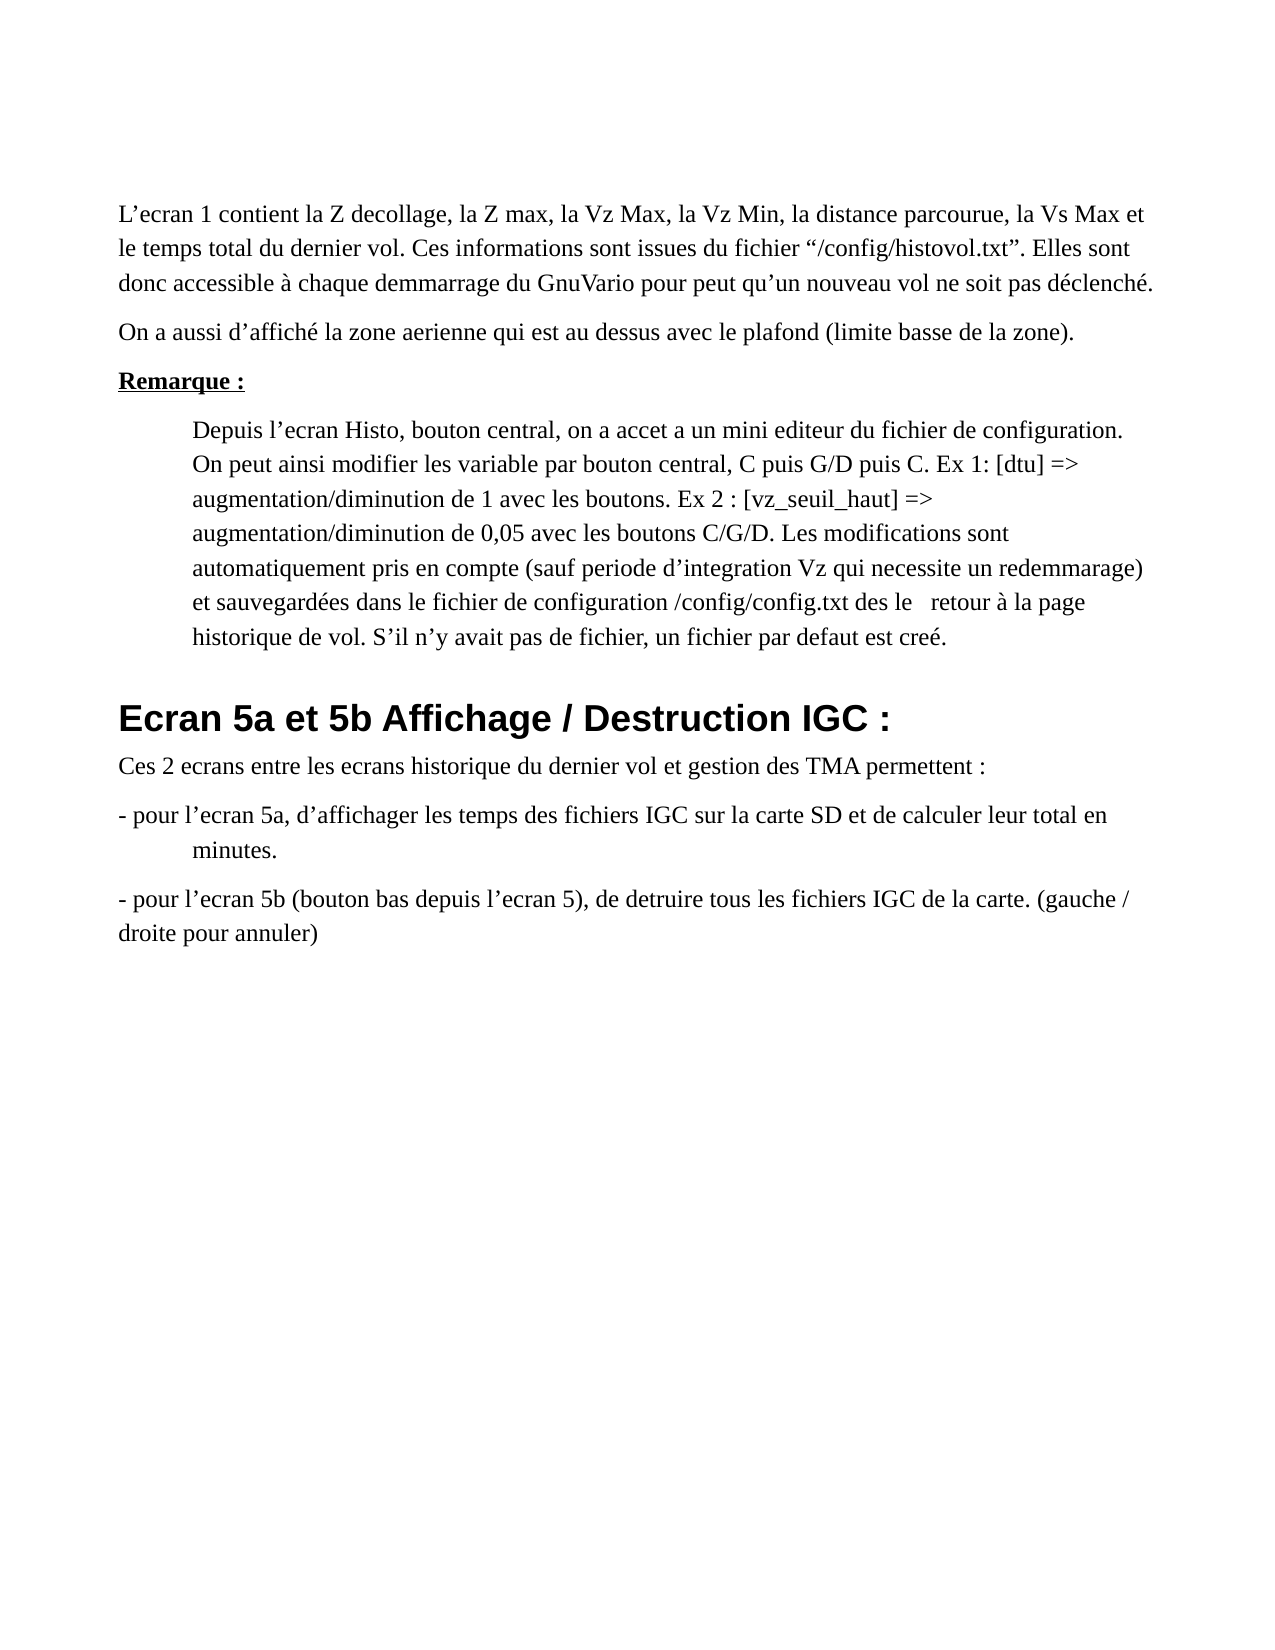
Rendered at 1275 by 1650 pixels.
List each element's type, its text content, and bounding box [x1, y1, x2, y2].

text - pour l’ecran 5a, d’affichager les temps des fichiers IGC sur la carte SD et de calculer leur total en minutes. [118, 801, 1157, 864]
text Remarque : [118, 366, 1157, 394]
text - pour l’ecran 5b (bouton bas depuis l’ecran 5), de detruire tous les fichiers IGC de la carte. (gauche / droite pour annuler) [118, 884, 1157, 947]
text L’ecran 1 contient la Z decollage, la Z max, la Vz Max, la Vz Min, la distance parcourue, la Vs Max et le temps total du dernier vol. Ces informations sont issues du fichier “/config/histovol.txt”. Elles sont donc accessible à chaque demmarrage du GnuVario pour peut qu’un nouveau vol ne soit pas déclenché. [118, 199, 1157, 296]
text On a aussi d’affiché la zone aerienne qui est au dessus avec le plafond (limite basse de la zone). [118, 317, 1157, 346]
subtitle Ecran 5a et 5b Affichage / Destruction IGC : [118, 696, 1157, 739]
text Ces 2 ecrans entre les ecrans historique du dernier vol et gestion des TMA permettent : [118, 751, 1157, 780]
text Depuis l’ecran Histo, bouton central, on a accet a un mini editeur du fichier de configuration. On peut ainsi modifier les variable par bouton central, C puis G/D puis C. Ex 1: [dtu] => augmentation/diminution de 1 avec les boutons. Ex 2 : [vz_seuil_haut] => augmentation/diminution de 0,05 avec les boutons C/G/D. Les modifications sont automatiquement pris en compte (sauf periode d’integration Vz qui necessite un redemmarage) et sauvegardées dans le fichier de configuration /config/config.txt des le retour à la page historique de vol. S’il n’y avait pas de fichier, un fichier par defaut est creé. [118, 415, 1157, 651]
